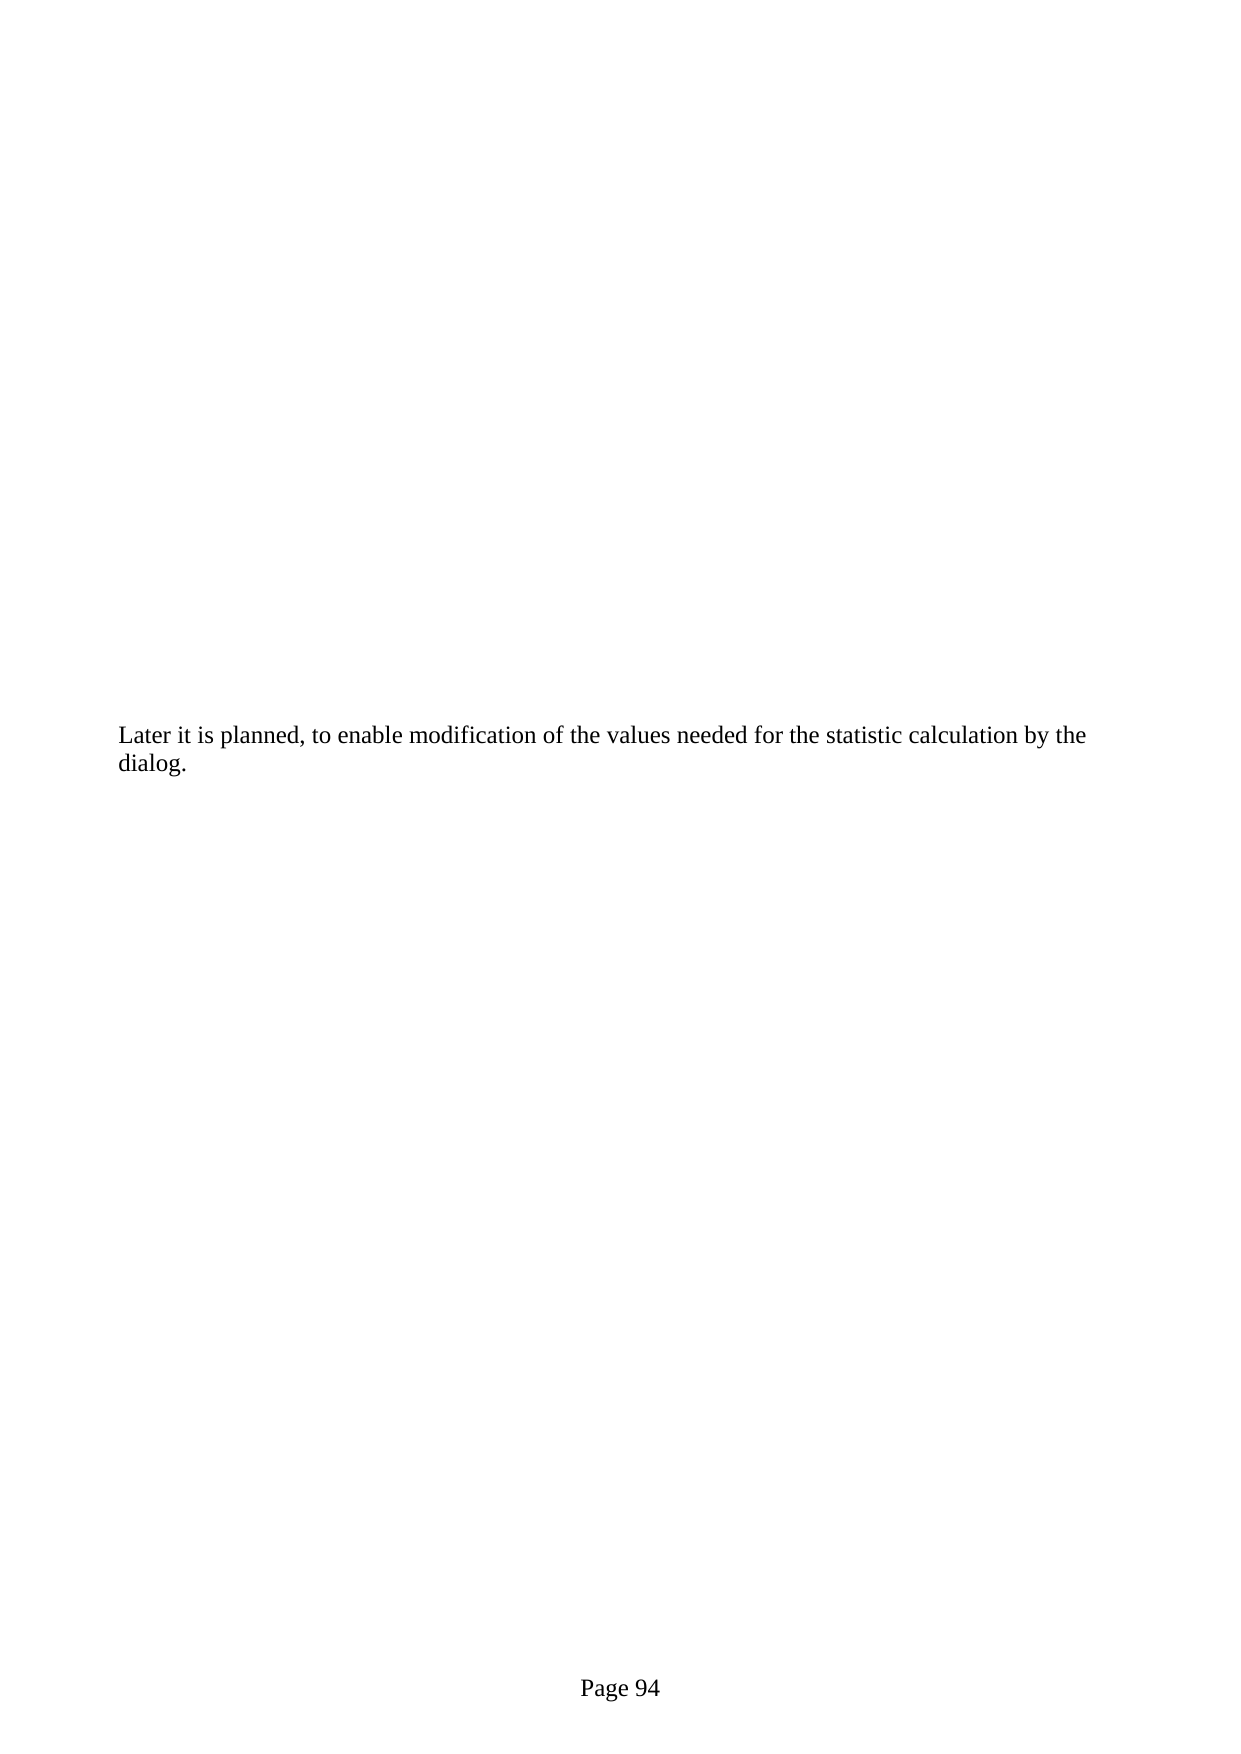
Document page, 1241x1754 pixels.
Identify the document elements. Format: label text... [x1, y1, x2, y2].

text Later it is planned, to enable modification of the values needed for the statistic calculation by the dialog. [118, 720, 1122, 777]
